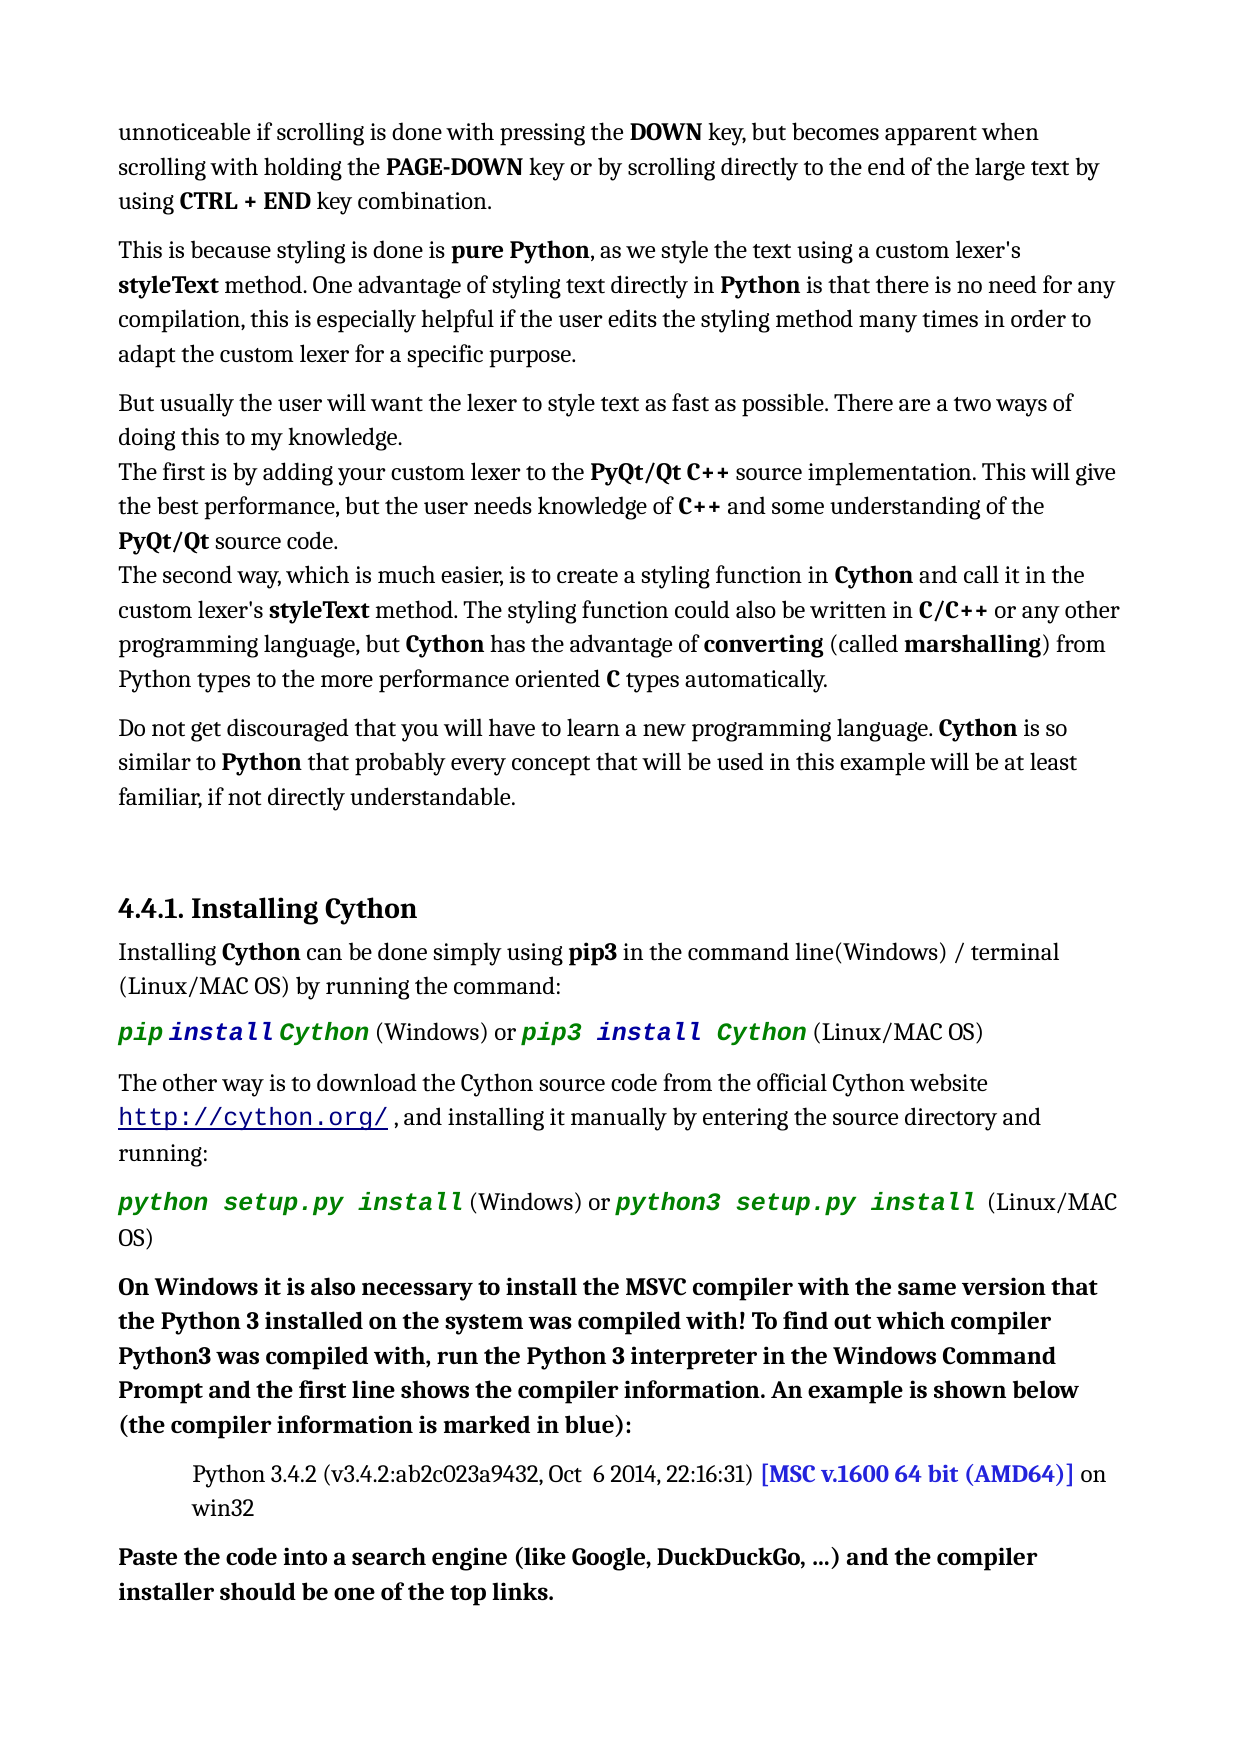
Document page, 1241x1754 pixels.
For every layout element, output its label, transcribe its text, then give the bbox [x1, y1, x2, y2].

text But usually the user will want the lexer to style text as fast as possible. There are a two ways of doing this to my knowledge. The first is by adding your custom lexer to the PyQt/Qt C++ source implementation. This will give the best performance, but the user needs knowledge of C++ and some understanding of the PyQt/Qt source code. The second way, which is much easier, is to create a styling function in Cython and call it in the custom lexer's styleText method. The styling function could also be written in C/C++ or any other programming language, but Cython has the advantage of converting (called marshalling) from Python types to the more performance oriented C types automatically. [118, 389, 1122, 693]
text Do not get discouraged that you will have to learn a new programming language. Cython is so similar to Python that probably every concept that will be used in this example will be at least familiar, if not directly understandable. [118, 713, 1122, 811]
text unnoticeable if scrolling is done with pressing the DOWN key, but becomes apparent when scrolling with holding the PAGE-DOWN key or by scrolling directly to the end of the large text by using CTRL + END key combination. [118, 118, 1122, 216]
text pip install Cython (Windows) or pip3 install Cython (Linux/MAC OS) [118, 1018, 1122, 1048]
text The other way is to download the Cython source code from the official Cython website http://cython.org/ , and installing it manually by entering the source directory and running: [118, 1069, 1122, 1168]
text python setup.py install (Windows) or python3 setup.py install (Linux/MAC OS) [118, 1188, 1122, 1252]
text This is because styling is done is pure Python, as we style the text using a custom lexer's styleText method. One advantage of styling text directly in Python is that there is no need for any compilation, this is especially helpful if the user edits the styling method many times in order to adapt the custom lexer for a specific purpose. [118, 236, 1122, 368]
text Installing Cython can be done simply using pip3 in the command line(Windows) / terminal (Linux/MAC OS) by running the command: [118, 937, 1122, 1001]
subtitle 4.4.1. Installing Cython [118, 892, 1122, 926]
text Python 3.4.2 (v3.4.2:ab2c023a9432, Oct 6 2014, 22:16:31) [MSC v.1600 64 bit (AMD64)] on win32 [192, 1460, 1122, 1523]
text On Windows it is also necessary to install the MSVC compiler with the same version that the Python 3 installed on the system was compiled with! To find out which compiler Python3 was compiled with, run the Python 3 interpreter in the Windows Command Prompt and the first line shows the compiler information. An example is shown below (the compiler information is marked in blue): [118, 1273, 1122, 1439]
text Paste the code into a search engine (like Google, DuckDuckGo, …) and the compiler installer should be one of the top links. [118, 1543, 1122, 1607]
